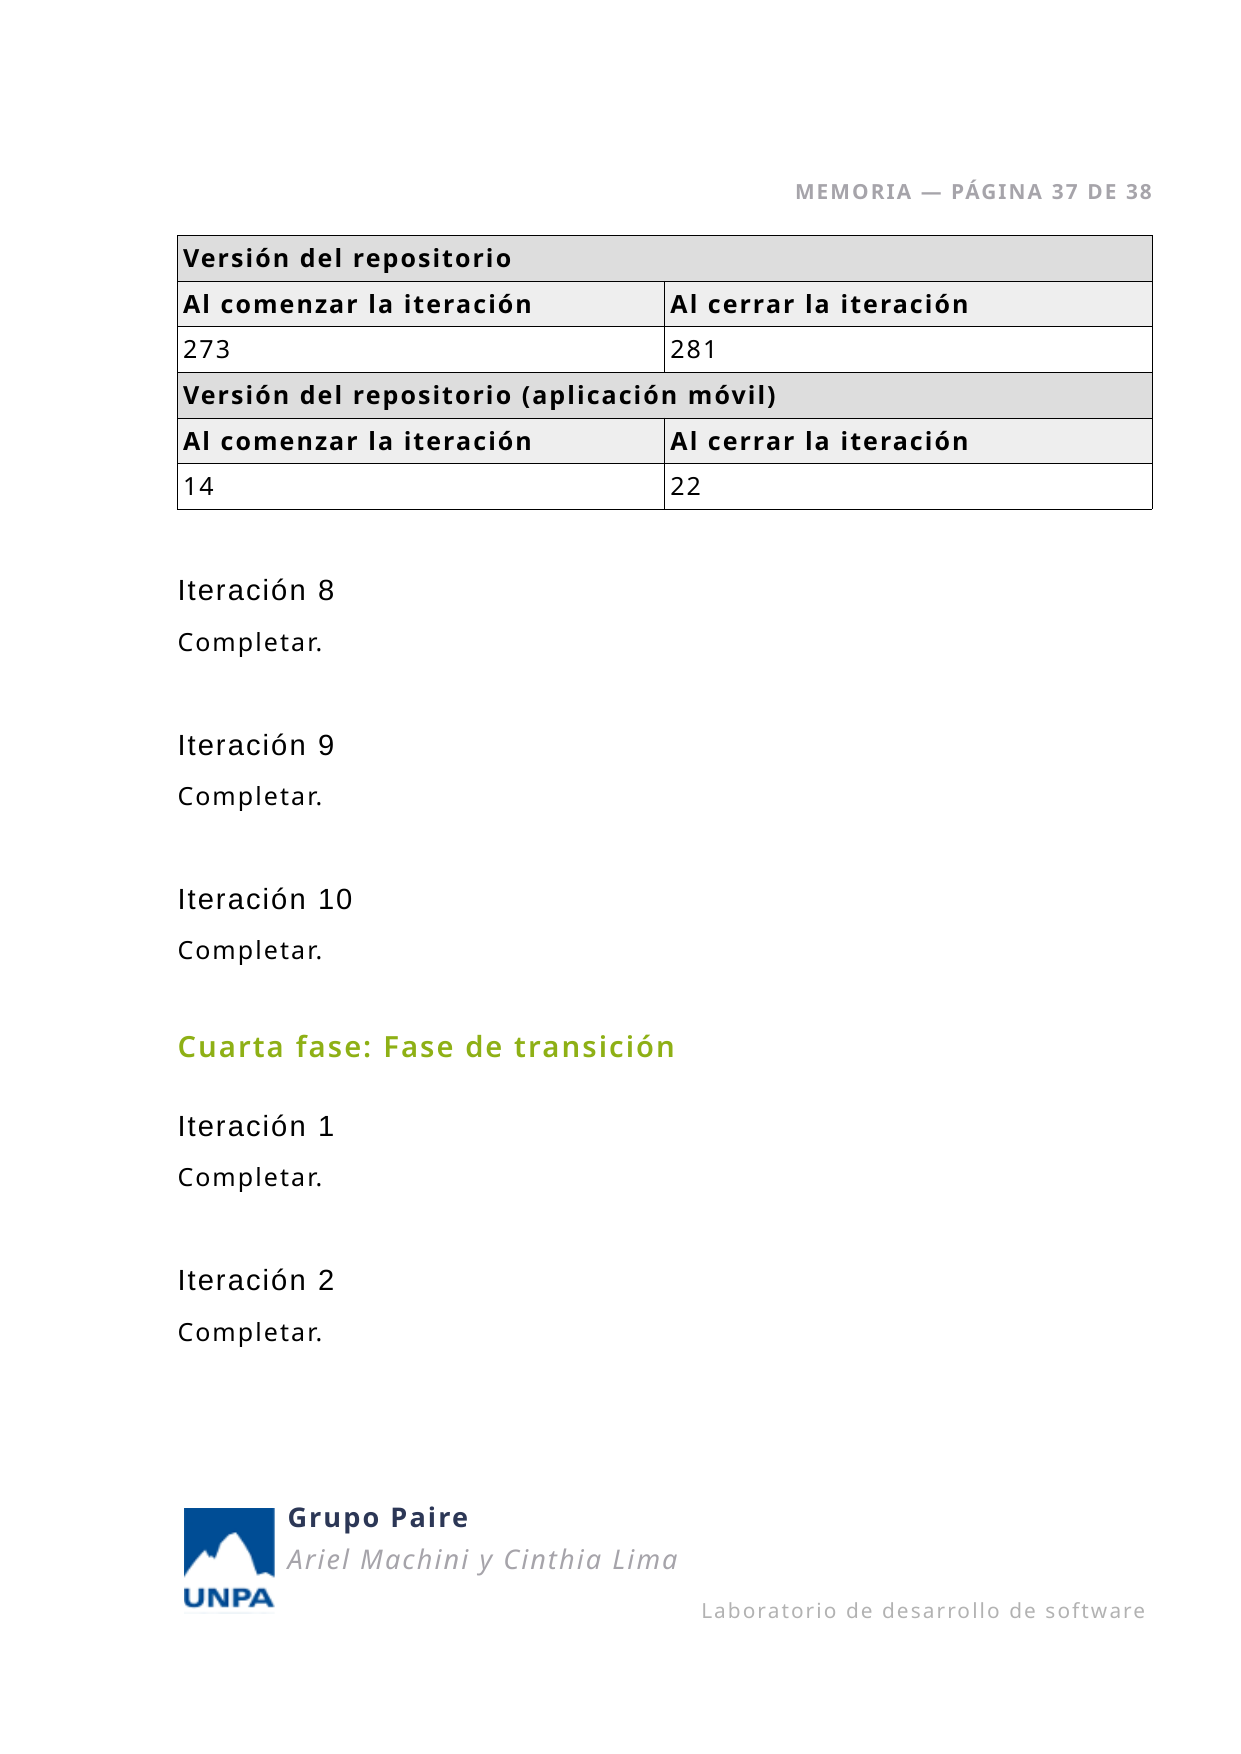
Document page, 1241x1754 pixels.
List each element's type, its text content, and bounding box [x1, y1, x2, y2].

table_cell 281 [665, 327, 1152, 372]
text Completar. [177, 1160, 1152, 1194]
table_cell Al comenzar la iteración [178, 282, 664, 326]
table_header Versión del repositorio [178, 236, 1152, 281]
subtitle Iteración 10 [177, 882, 1152, 915]
text Completar. [177, 1314, 1152, 1348]
table_cell 22 [665, 464, 1152, 509]
table_cell Al cerrar la iteración [665, 282, 1152, 326]
text Completar. [177, 778, 1152, 813]
subtitle Iteración 8 [177, 573, 1152, 607]
subtitle Iteración 9 [177, 727, 1152, 761]
table_cell Al cerrar la iteración [665, 419, 1152, 463]
table_cell 14 [178, 464, 664, 509]
subtitle Iteración 2 [177, 1263, 1152, 1297]
subtitle Iteración 1 [177, 1109, 1152, 1142]
table_cell Versión del repositorio (aplicación móvil) [178, 373, 1152, 418]
table_cell Al comenzar la iteración [178, 419, 664, 463]
table_cell 273 [178, 327, 664, 372]
text Completar. [177, 624, 1152, 658]
subtitle Cuarta fase: Fase de transición [177, 1026, 1152, 1066]
text Completar. [177, 933, 1152, 967]
picture [184, 1508, 275, 1614]
